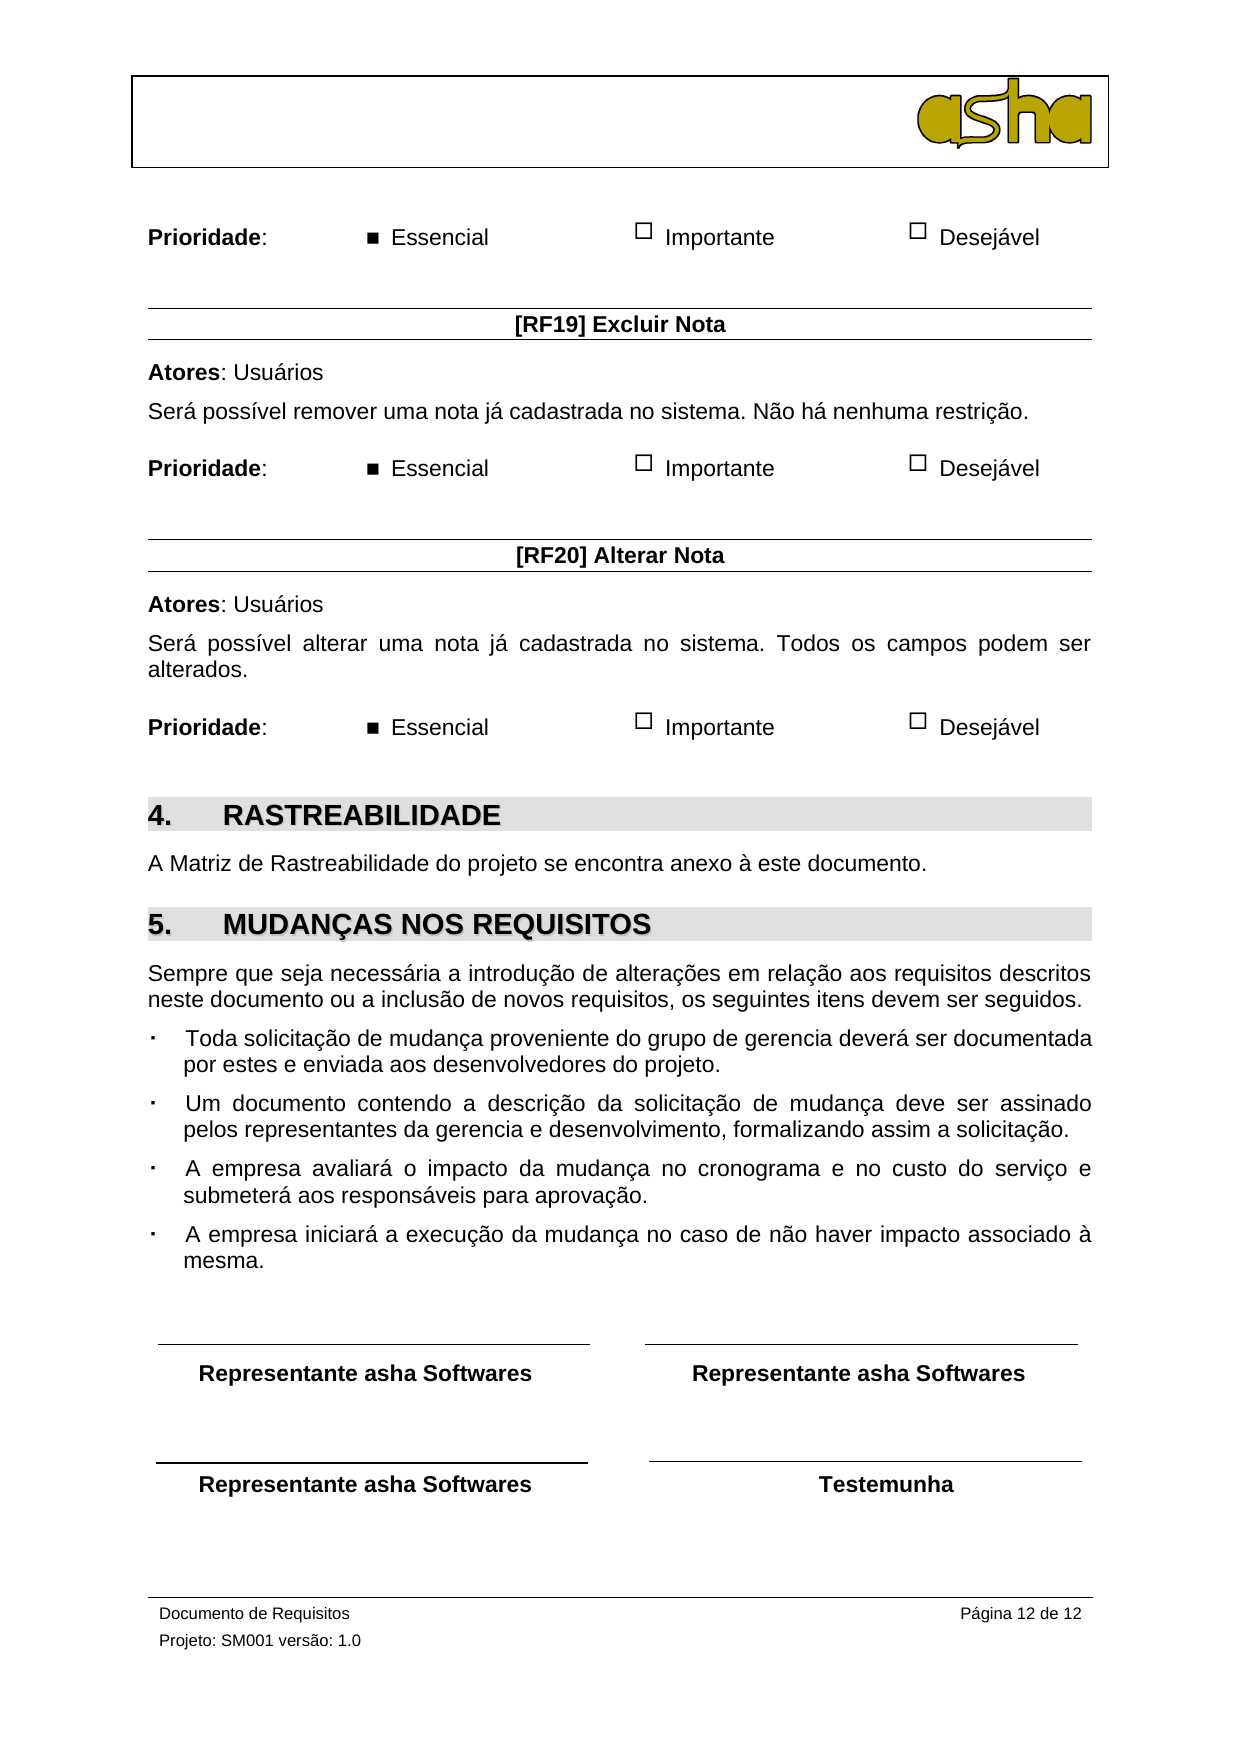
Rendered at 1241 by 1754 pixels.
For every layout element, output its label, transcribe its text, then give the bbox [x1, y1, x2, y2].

text Será possível alterar uma nota já cadastrada no sistema. Todos os campos podem ser alterados. [148, 629, 1092, 682]
table_header  [891, 689, 939, 772]
table_header Importante [665, 199, 891, 283]
subtitle Mudanças nos requisitos [148, 907, 1092, 941]
table_header  [617, 199, 665, 283]
table_header Prioridade: [136, 689, 342, 772]
text [RF20] Alterar Nota [148, 540, 1092, 571]
table_header ■ [342, 689, 391, 772]
table_header Importante [665, 430, 891, 514]
table_header Importante [665, 689, 891, 772]
table_header ■ [342, 430, 391, 514]
table_header Essencial [391, 199, 617, 283]
list Toda solicitação de mudança proveniente do grupo de gerencia deverá ser documentada por estes e enviada aos desenvolvedores do projeto. [148, 1025, 1092, 1078]
table_header Essencial [391, 430, 617, 514]
table_header Essencial [391, 689, 617, 772]
table_header Desejável [939, 689, 1096, 772]
list A empresa avaliará o impacto da mudança no cronograma e no custo do serviço e submeterá aos responsáveis para aprovação. [148, 1155, 1092, 1208]
table_header  [617, 430, 665, 514]
text Será possível remover uma nota já cadastrada no sistema. Não há nenhuma restrição. [148, 398, 1092, 424]
picture [910, 76, 1106, 169]
text Atores: Usuários [148, 359, 1092, 385]
text Representante asha Softwares Representante asha Softwares [148, 1359, 1092, 1386]
table_header Prioridade: [136, 199, 342, 283]
text Sempre que seja necessária a introdução de alterações em relação aos requisitos descritos neste documento ou a inclusão de novos requisitos, os seguintes itens devem ser seguidos. [148, 960, 1092, 1012]
table_header Desejável [939, 199, 1096, 283]
table_header ■ [342, 199, 391, 283]
list A empresa iniciará a execução da mudança no caso de não haver impacto associado à mesma. [148, 1221, 1092, 1273]
table_header  [617, 689, 665, 772]
table_header Desejável [939, 430, 1096, 514]
text Representante asha Softwares Testemunha [148, 1471, 1092, 1498]
subtitle Rastreabilidade [148, 797, 1092, 831]
text A Matriz de Rastreabilidade do projeto se encontra anexo à este documento. [148, 850, 1092, 876]
text [RF19] Excluir Nota [148, 309, 1092, 339]
table_header  [891, 199, 939, 283]
list Um documento contendo a descrição da solicitação de mudança deve ser assinado pelos representantes da gerencia e desenvolvimento, formalizando assim a solicitação. [148, 1090, 1092, 1143]
table_header  [891, 430, 939, 514]
table_header Prioridade: [136, 430, 342, 514]
text Atores: Usuários [148, 591, 1092, 617]
